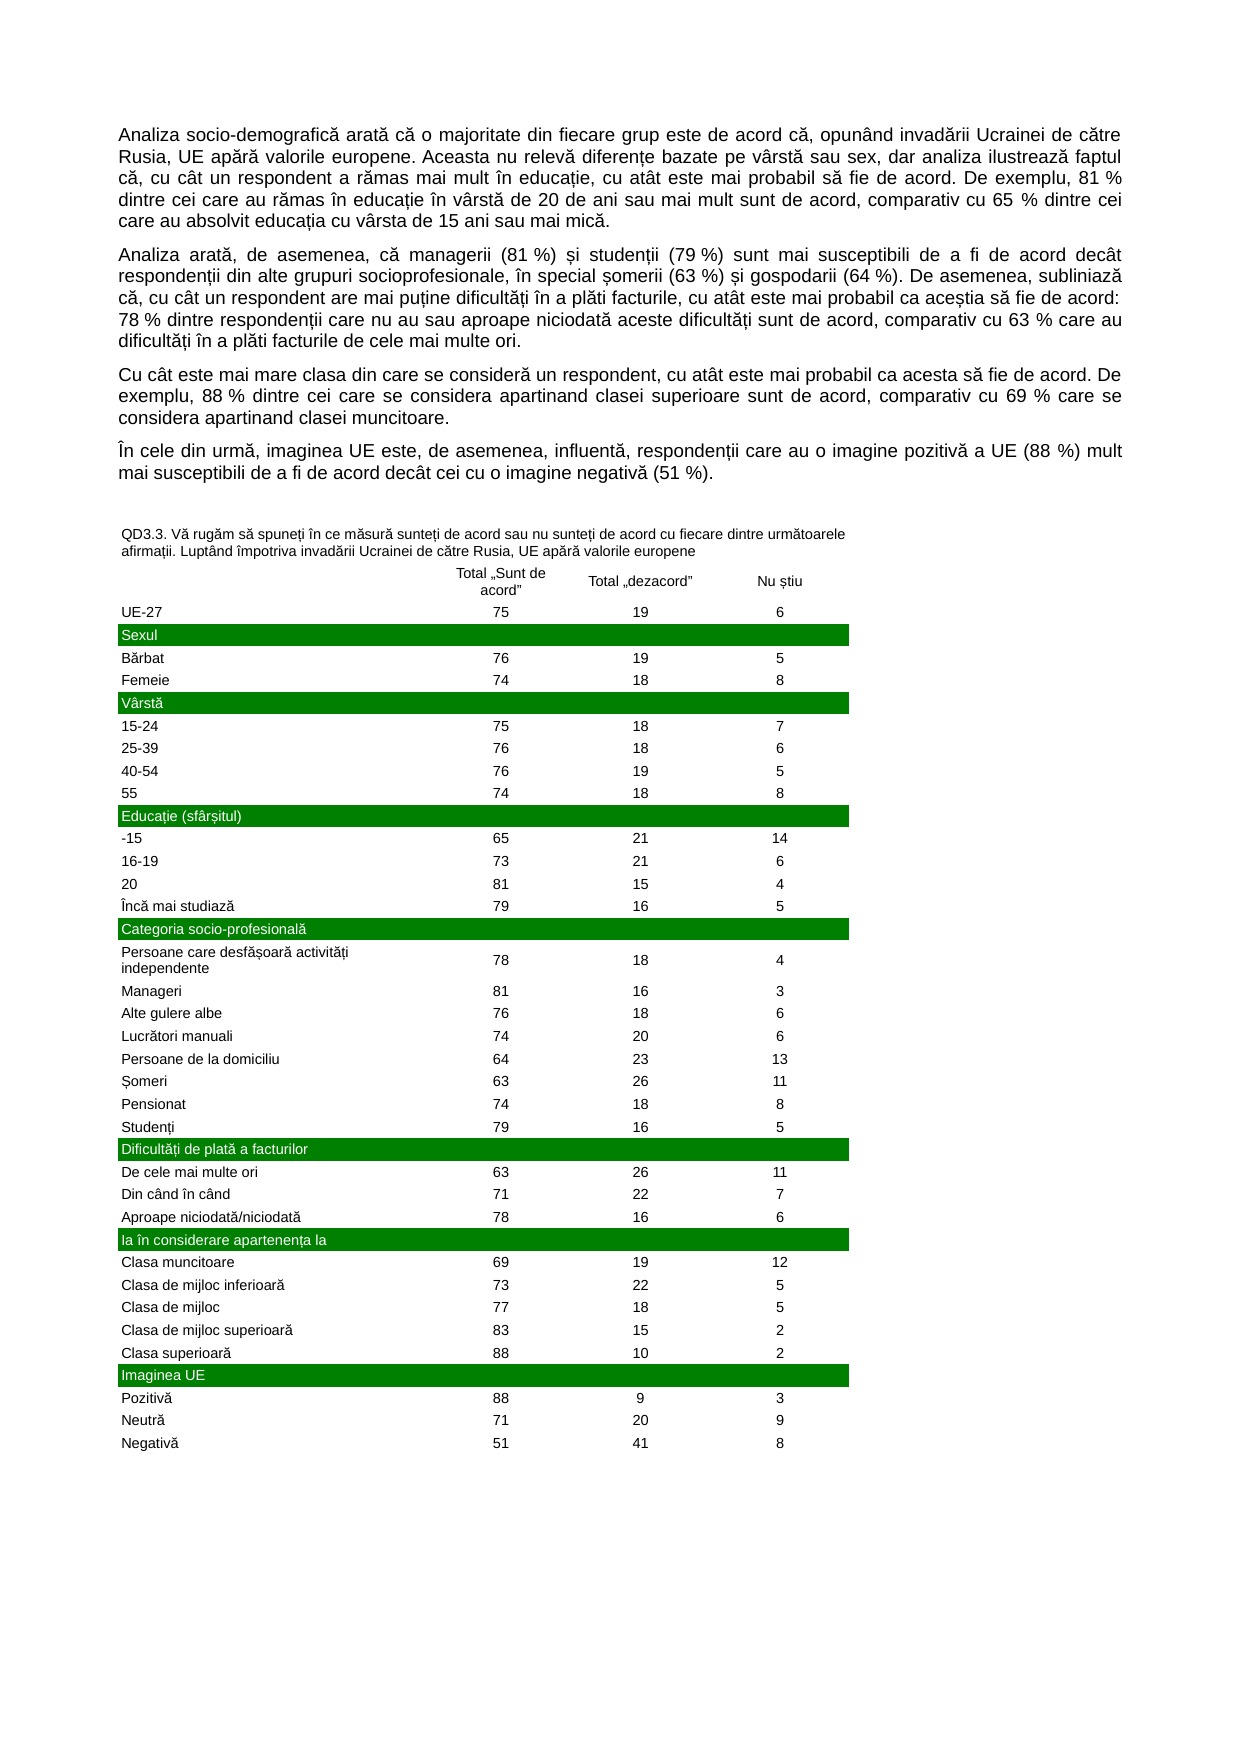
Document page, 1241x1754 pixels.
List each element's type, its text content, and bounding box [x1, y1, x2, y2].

table_cell Studenți [118, 1115, 431, 1138]
table_cell 2 [710, 1319, 849, 1341]
table_cell 15 [571, 1319, 710, 1341]
table_cell 75 [431, 601, 571, 624]
table_cell Vârstă [118, 692, 431, 714]
table_cell 74 [431, 782, 571, 805]
table_cell [571, 1228, 710, 1251]
table_cell Femeie [118, 669, 431, 692]
table_cell 7 [710, 1183, 849, 1206]
table_cell 83 [431, 1319, 571, 1341]
table_cell 78 [431, 1206, 571, 1228]
table_cell 65 [431, 827, 571, 850]
table_cell 76 [431, 1002, 571, 1025]
table_cell Educație (sfârșitul) [118, 805, 431, 827]
table_cell [571, 1138, 710, 1161]
table_cell 10 [571, 1341, 710, 1364]
table_cell 16 [571, 1115, 710, 1138]
table_cell 88 [431, 1341, 571, 1364]
table_cell 69 [431, 1251, 571, 1273]
table_cell 81 [431, 980, 571, 1002]
table_cell Sexul [118, 624, 431, 646]
table_cell Persoane de la domiciliu [118, 1048, 431, 1070]
table_cell 6 [710, 850, 849, 872]
table_cell Persoane care desfășoară activități independente [118, 940, 431, 980]
table_cell [710, 1228, 849, 1251]
table_cell 76 [431, 737, 571, 759]
table_cell 76 [431, 760, 571, 782]
table_cell 2 [710, 1341, 849, 1364]
table_cell 18 [571, 1093, 710, 1115]
table_cell [571, 805, 710, 827]
table_cell Lucrători manuali [118, 1025, 431, 1047]
table_cell 20 [118, 873, 431, 895]
table_cell [431, 805, 571, 827]
table_cell 71 [431, 1409, 571, 1432]
table_cell [118, 562, 431, 601]
table_cell [710, 624, 849, 646]
text Analiza arată, de asemenea, că managerii (81 %) și studenții (79 %) sunt mai susceptibili de a fi de acord decât respondenții din alte grupuri socioprofesionale, în special șomerii (63 %) și gospodarii (64 %). De asemenea, subliniază că, cu cât un respondent are mai puține dificultăți în a plăti facturile, cu atât este mai probabil ca aceștia să fie de acord: 78 % dintre respondenții care nu au sau aproape niciodată aceste dificultăți sunt de acord, comparativ cu 63 % care au dificultăți în a plăti facturile de cele mai multe ori. [118, 244, 1122, 352]
table_cell 5 [710, 1274, 849, 1296]
table_cell Aproape niciodată/niciodată [118, 1206, 431, 1228]
table_cell 6 [710, 1002, 849, 1025]
table_cell 4 [710, 873, 849, 895]
table_cell 5 [710, 895, 849, 918]
table_cell [431, 1228, 571, 1251]
table_cell 74 [431, 669, 571, 692]
table_cell 5 [710, 646, 849, 669]
table_cell 6 [710, 1206, 849, 1228]
table_cell 11 [710, 1161, 849, 1183]
table_cell [571, 918, 710, 940]
table_cell 20 [571, 1409, 710, 1432]
table_cell Nu știu [710, 562, 849, 601]
table_cell 21 [571, 850, 710, 872]
table_cell 8 [710, 1093, 849, 1115]
table_cell [710, 692, 849, 714]
table_cell [431, 692, 571, 714]
table_cell 20 [571, 1025, 710, 1047]
table_cell 18 [571, 669, 710, 692]
table_cell 16 [571, 895, 710, 918]
table_cell Șomeri [118, 1070, 431, 1093]
table_cell 16-19 [118, 850, 431, 872]
text Analiza socio-demografică arată că o majoritate din fiecare grup este de acord că, opunând invadării Ucrainei de către Rusia, UE apără valorile europene. Aceasta nu relevă diferențe bazate pe vârstă sau sex, dar analiza ilustrează faptul că, cu cât un respondent a rămas mai mult în educație, cu atât este mai probabil să fie de acord. De exemplu, 81 % dintre cei care au rămas în educație în vârstă de 20 de ani sau mai mult sunt de acord, comparativ cu 65 % dintre cei care au absolvit educația cu vârsta de 15 ani sau mai mică. [118, 124, 1122, 232]
table_cell [710, 1364, 849, 1387]
table_cell 3 [710, 1387, 849, 1409]
table_cell 8 [710, 669, 849, 692]
table_cell 41 [571, 1432, 710, 1454]
table_cell 73 [431, 1274, 571, 1296]
table_cell 63 [431, 1161, 571, 1183]
table_cell Bărbat [118, 646, 431, 669]
table_cell 40-54 [118, 760, 431, 782]
table_cell Dificultăți de plată a facturilor [118, 1138, 431, 1161]
table_cell 22 [571, 1274, 710, 1296]
table_cell Imaginea UE [118, 1364, 431, 1387]
table_cell De cele mai multe ori [118, 1161, 431, 1183]
table_cell 51 [431, 1432, 571, 1454]
table_cell Pensionat [118, 1093, 431, 1115]
table_cell Clasa muncitoare [118, 1251, 431, 1273]
table_cell 18 [571, 1296, 710, 1319]
table_cell 6 [710, 737, 849, 759]
table_cell 18 [571, 940, 710, 980]
table_cell Încă mai studiază [118, 895, 431, 918]
table_cell [571, 692, 710, 714]
table_cell 7 [710, 714, 849, 737]
table_cell Clasa de mijloc [118, 1296, 431, 1319]
table_cell 13 [710, 1048, 849, 1070]
table_cell 55 [118, 782, 431, 805]
table_cell 18 [571, 1002, 710, 1025]
table_cell 9 [710, 1409, 849, 1432]
table_cell 16 [571, 980, 710, 1002]
table_cell [431, 624, 571, 646]
table_cell 63 [431, 1070, 571, 1093]
table_cell [710, 805, 849, 827]
table_cell 12 [710, 1251, 849, 1273]
table_cell [571, 624, 710, 646]
table_cell 8 [710, 782, 849, 805]
table_cell Neutră [118, 1409, 431, 1432]
table_cell 5 [710, 1296, 849, 1319]
table_cell Clasa de mijloc superioară [118, 1319, 431, 1341]
table_cell 26 [571, 1161, 710, 1183]
table_cell Clasa superioară [118, 1341, 431, 1364]
table_cell 22 [571, 1183, 710, 1206]
table_cell 73 [431, 850, 571, 872]
table_cell Total „Sunt de acord” [431, 562, 571, 601]
table_cell 25-39 [118, 737, 431, 759]
table_cell Negativă [118, 1432, 431, 1454]
table_cell 71 [431, 1183, 571, 1206]
table_cell Total „dezacord” [571, 562, 710, 601]
table_cell 79 [431, 895, 571, 918]
table_cell 19 [571, 646, 710, 669]
table_cell 11 [710, 1070, 849, 1093]
table_cell 74 [431, 1093, 571, 1115]
table_cell 8 [710, 1432, 849, 1454]
table_cell [571, 1364, 710, 1387]
table_cell 3 [710, 980, 849, 1002]
table_cell 5 [710, 1115, 849, 1138]
table_cell 78 [431, 940, 571, 980]
table_cell 74 [431, 1025, 571, 1047]
table_cell 79 [431, 1115, 571, 1138]
text Cu cât este mai mare clasa din care se consideră un respondent, cu atât este mai probabil ca acesta să fie de acord. De exemplu, 88 % dintre cei care se considera apartinand clasei superioare sunt de acord, comparativ cu 69 % care se considera apartinand clasei muncitoare. [118, 363, 1122, 428]
table_cell 19 [571, 760, 710, 782]
table_header QD3.3. Vă rugăm să spuneți în ce măsură sunteți de acord sau nu sunteți de acord cu fiecare dintre următoarele afirmații. Luptând împotriva invadării Ucrainei de către Rusia, UE apără valorile europene [118, 523, 849, 562]
table_cell 77 [431, 1296, 571, 1319]
table_cell 26 [571, 1070, 710, 1093]
table_cell 15 [571, 873, 710, 895]
table_cell 18 [571, 714, 710, 737]
table_cell 5 [710, 760, 849, 782]
table_cell 16 [571, 1206, 710, 1228]
table_cell 9 [571, 1387, 710, 1409]
table_cell [431, 1364, 571, 1387]
table_cell 14 [710, 827, 849, 850]
table_cell Manageri [118, 980, 431, 1002]
table_cell -15 [118, 827, 431, 850]
table_cell Categoria socio-profesională [118, 918, 431, 940]
table_cell 6 [710, 601, 849, 624]
table_cell 6 [710, 1025, 849, 1047]
table_cell 76 [431, 646, 571, 669]
table_cell 75 [431, 714, 571, 737]
table_cell [710, 918, 849, 940]
text În cele din urmă, imaginea UE este, de asemenea, influentă, respondenții care au o imagine pozitivă a UE (88 %) mult mai susceptibili de a fi de acord decât cei cu o imagine negativă (51 %). [118, 440, 1122, 483]
table_cell [431, 918, 571, 940]
table_cell 19 [571, 601, 710, 624]
table_cell Alte gulere albe [118, 1002, 431, 1025]
table_cell 21 [571, 827, 710, 850]
table_cell [431, 1138, 571, 1161]
table_cell Pozitivă [118, 1387, 431, 1409]
table_cell 18 [571, 782, 710, 805]
table_cell 18 [571, 737, 710, 759]
table_cell 15-24 [118, 714, 431, 737]
table_cell Clasa de mijloc inferioară [118, 1274, 431, 1296]
table_cell 19 [571, 1251, 710, 1273]
table_cell 4 [710, 940, 849, 980]
table_cell UE-27 [118, 601, 431, 624]
table_cell Din când în când [118, 1183, 431, 1206]
table_cell 23 [571, 1048, 710, 1070]
table_cell 81 [431, 873, 571, 895]
table_cell [710, 1138, 849, 1161]
table_cell 64 [431, 1048, 571, 1070]
table_cell Ia în considerare apartenența la [118, 1228, 431, 1251]
table_cell 88 [431, 1387, 571, 1409]
